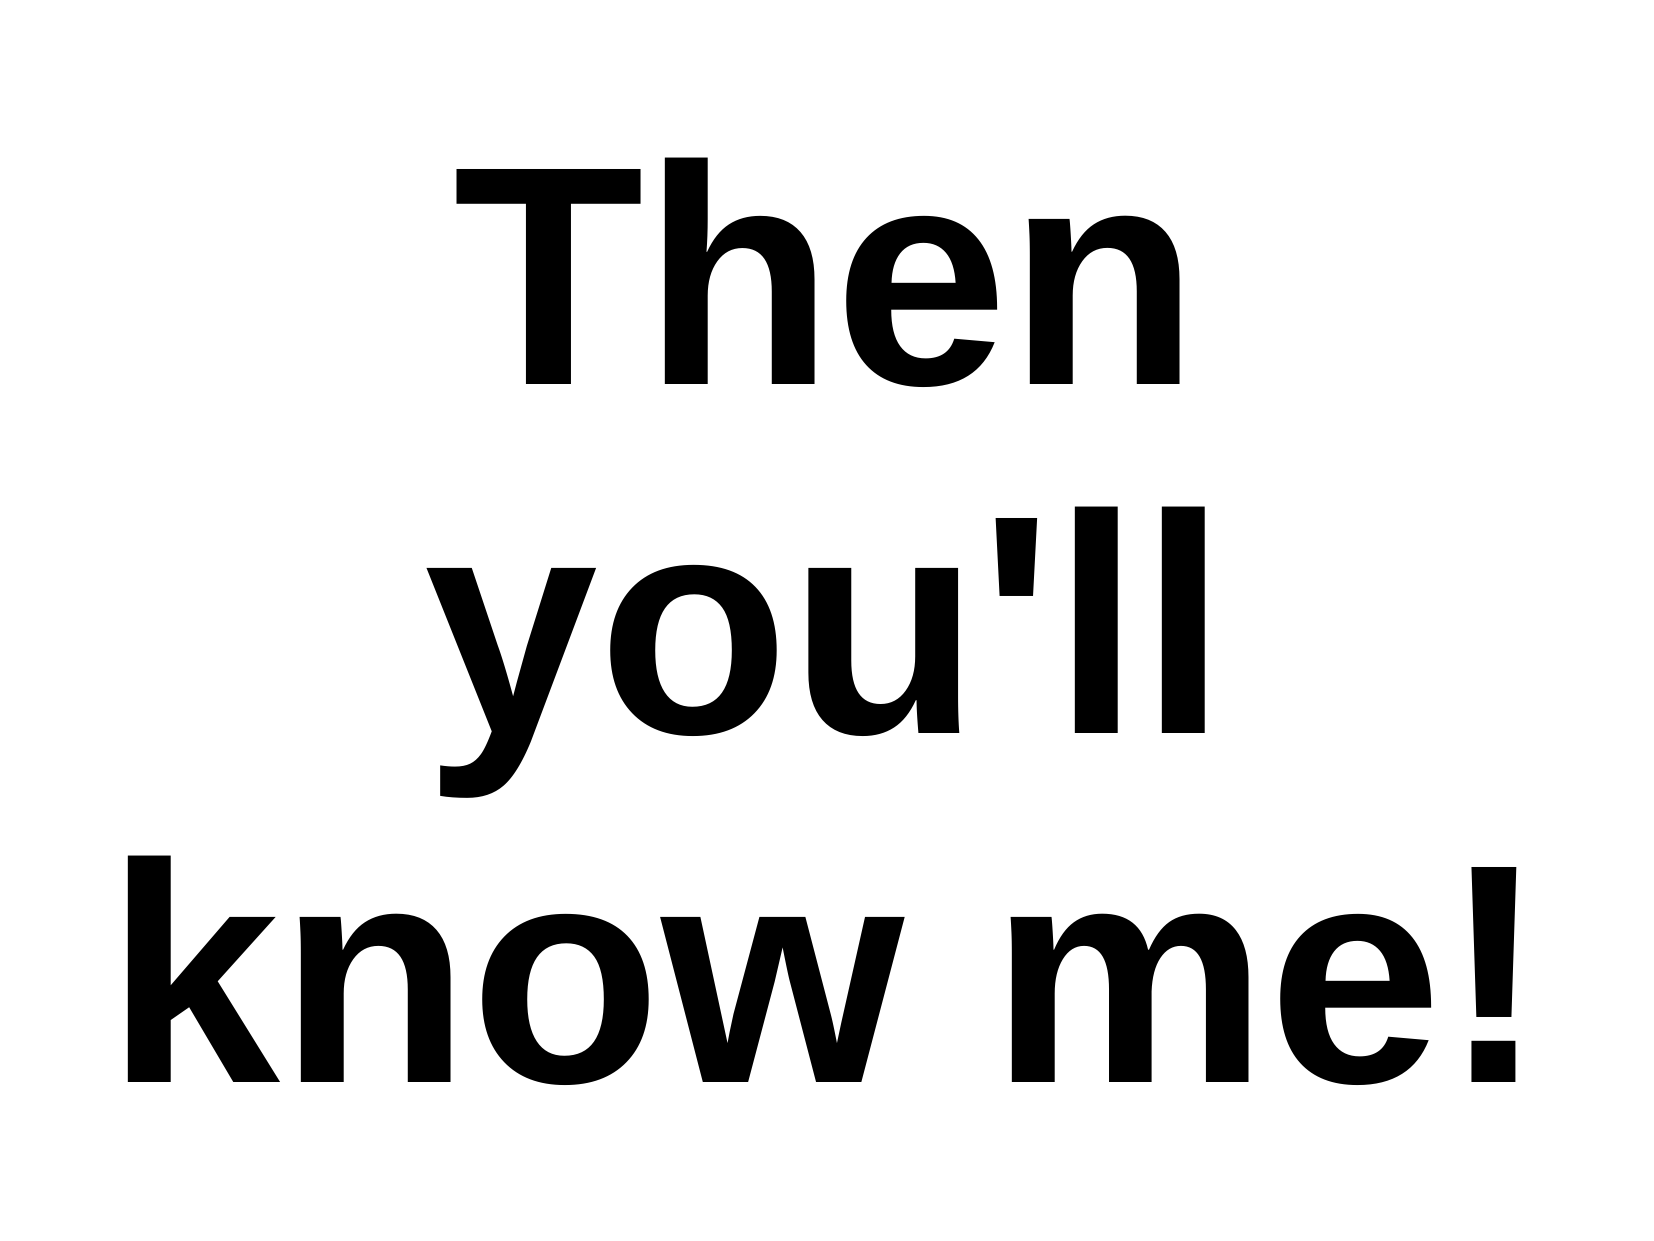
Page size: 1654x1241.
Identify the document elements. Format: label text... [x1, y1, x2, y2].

title Then you'll know me! [82, 49, 1571, 1201]
